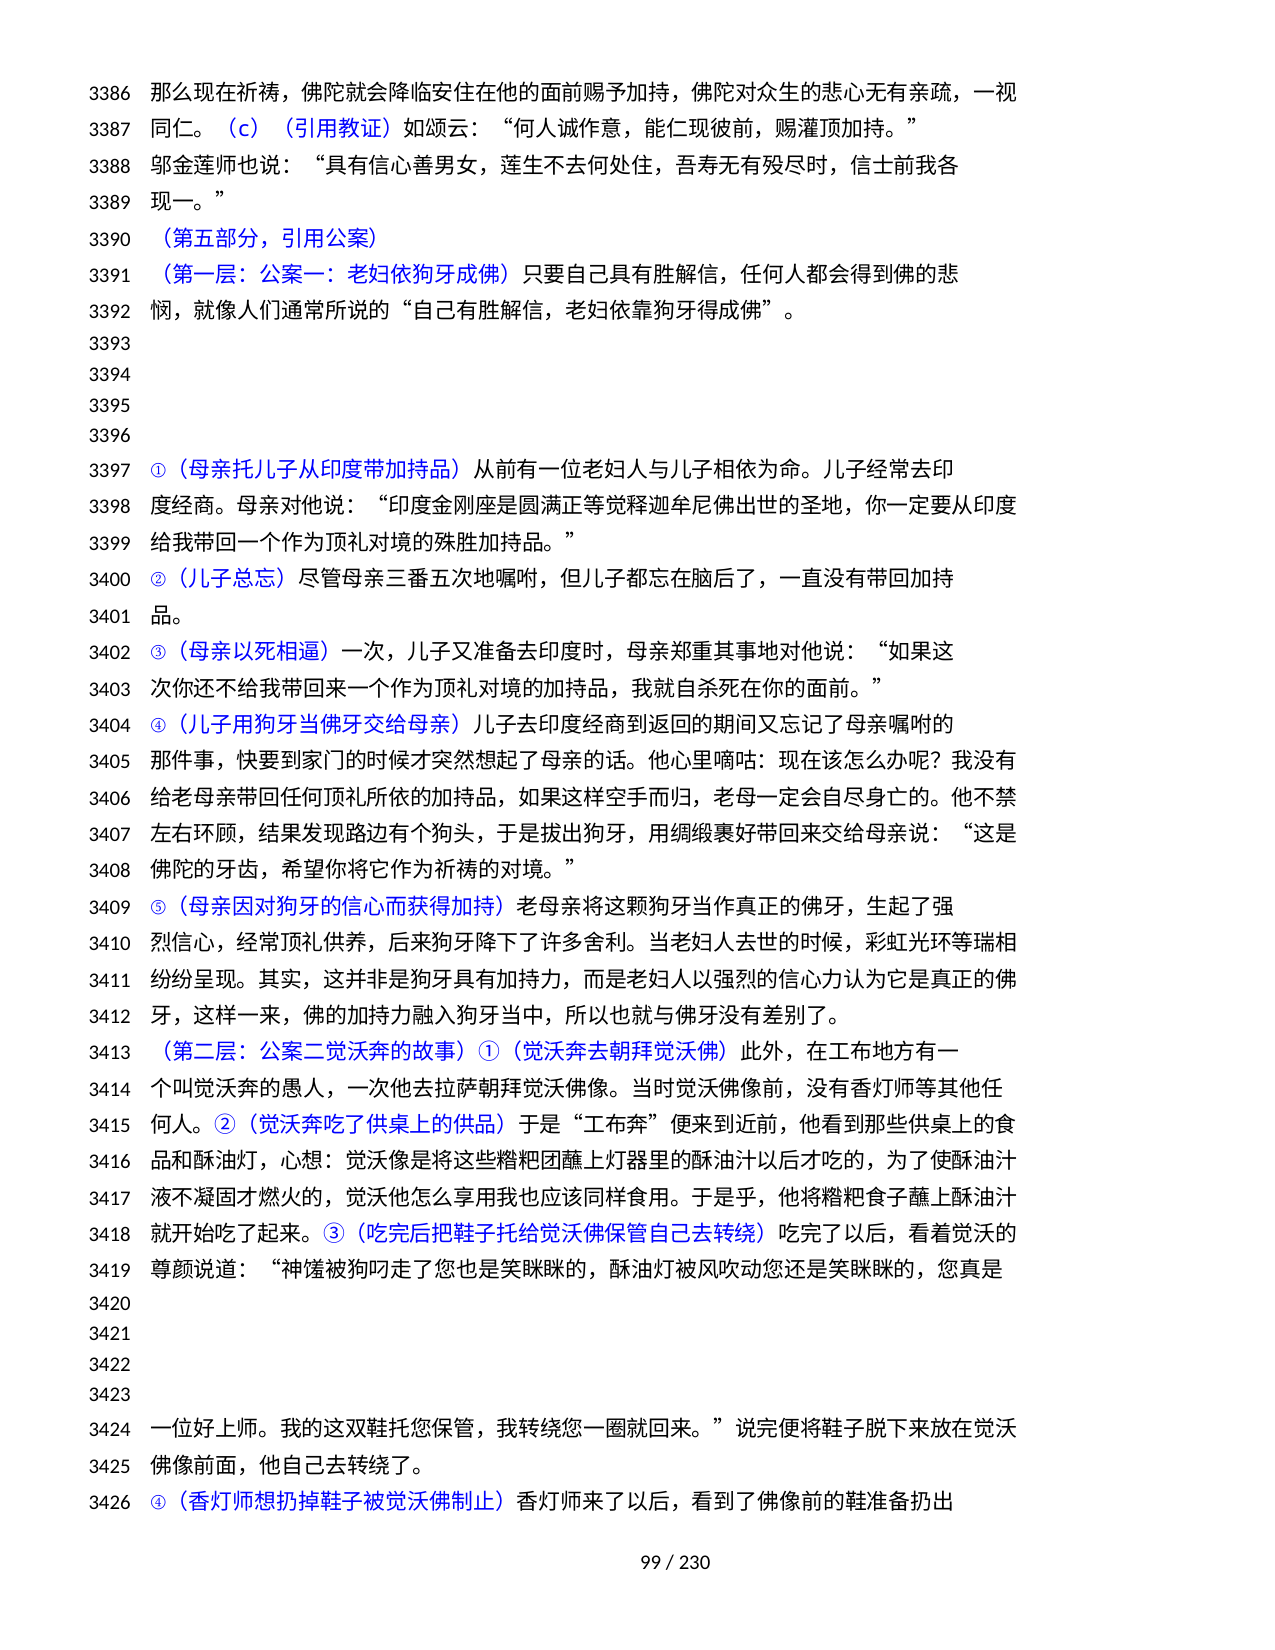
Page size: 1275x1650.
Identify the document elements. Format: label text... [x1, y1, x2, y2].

text 尊颜说道：“神馐被狗叼走了您也是笑眯眯的，酥油灯被风吹动您还是笑眯眯的，您真是 [150, 1252, 1200, 1284]
text 那件事，快要到家门的时候才突然想起了母亲的话。他心里嘀咕：现在该怎么办呢？我没有 [150, 743, 1200, 775]
text 佛陀的牙齿，希望你将它作为祈祷的对境。” [150, 852, 1200, 884]
text 何人。②（觉沃奔吃了供桌上的供品）于是“工布奔”便来到近前，他看到那些供桌上的食 [150, 1107, 1200, 1139]
text 个叫觉沃奔的愚人，一次他去拉萨朝拜觉沃佛像。当时觉沃佛像前，没有香灯师等其他任 [150, 1071, 1200, 1102]
text 现一。” [150, 184, 1200, 216]
text 次你还不给我带回来一个作为顶礼对境的加持品，我就自杀死在你的面前。” [150, 671, 1200, 702]
text （第二层：公案二觉沃奔的故事）①（觉沃奔去朝拜觉沃佛）此外，在工布地方有一 [150, 1034, 1200, 1066]
text ①（母亲托儿子从印度带加持品）从前有一位老妇人与儿子相依为命。儿子经常去印 [150, 452, 1200, 484]
text 邬金莲师也说：“具有信心善男女，莲生不去何处住，吾寿无有殁尽时，信士前我各 [150, 148, 1200, 179]
text 纷纷呈现。其实，这并非是狗牙具有加持力，而是老妇人以强烈的信心力认为它是真正的佛 [150, 962, 1200, 993]
text 给我带回一个作为顶礼对境的殊胜加持品。” [150, 525, 1200, 557]
text 液不凝固才燃火的，觉沃他怎么享用我也应该同样食用。于是乎，他将糌粑食子蘸上酥油汁 [150, 1180, 1200, 1211]
text 就开始吃了起来。③（吃完后把鞋子托给觉沃佛保管自己去转绕）吃完了以后，看着觉沃的 [150, 1216, 1200, 1248]
text 给老母亲带回任何顶礼所依的加持品，如果这样空手而归，老母一定会自尽身亡的。他不禁 [150, 780, 1200, 811]
text 烈信心，经常顶礼供养，后来狗牙降下了许多舍利。当老妇人去世的时候，彩虹光环等瑞相 [150, 925, 1200, 957]
text 佛像前面，他自己去转绕了。 [150, 1448, 1200, 1479]
text ③（母亲以死相逼）一次，儿子又准备去印度时，母亲郑重其事地对他说：“如果这 [150, 634, 1200, 666]
text 品。 [150, 598, 1200, 629]
text ⑤（母亲因对狗牙的信心而获得加持）老母亲将这颗狗牙当作真正的佛牙，生起了强 [150, 889, 1200, 921]
text ②（儿子总忘）尽管母亲三番五次地嘱咐，但儿子都忘在脑后了，一直没有带回加持 [150, 561, 1200, 593]
text 同仁。（c）（引用教证）如颂云：“何人诚作意，能仁现彼前，赐灌顶加持。” [150, 111, 1200, 143]
text （第五部分，引用公案） [150, 221, 1200, 252]
text ④（香灯师想扔掉鞋子被觉沃佛制止）香灯师来了以后，看到了佛像前的鞋准备扔出 [150, 1484, 1200, 1516]
text 品和酥油灯，心想：觉沃像是将这些糌粑团蘸上灯器里的酥油汁以后才吃的，为了使酥油汁 [150, 1143, 1200, 1175]
text 左右环顾，结果发现路边有个狗头，于是拔出狗牙，用绸缎裹好带回来交给母亲说：“这是 [150, 816, 1200, 848]
text 度经商。母亲对他说：“印度金刚座是圆满正等觉释迦牟尼佛出世的圣地，你一定要从印度 [150, 488, 1200, 520]
text （第一层：公案一：老妇依狗牙成佛）只要自己具有胜解信，任何人都会得到佛的悲 [150, 257, 1200, 288]
text 牙，这样一来，佛的加持力融入狗牙当中，所以也就与佛牙没有差别了。 [150, 998, 1200, 1029]
text 一位好上师。我的这双鞋托您保管，我转绕您一圈就回来。”说完便将鞋子脱下来放在觉沃 [150, 1411, 1200, 1443]
text 那么现在祈祷，佛陀就会降临安住在他的面前赐予加持，佛陀对众生的悲心无有亲疏，一视 [150, 75, 1200, 107]
text 悯，就像人们通常所说的“自己有胜解信，老妇依靠狗牙得成佛”。 [150, 293, 1200, 325]
text ④（儿子用狗牙当佛牙交给母亲）儿子去印度经商到返回的期间又忘记了母亲嘱咐的 [150, 707, 1200, 739]
